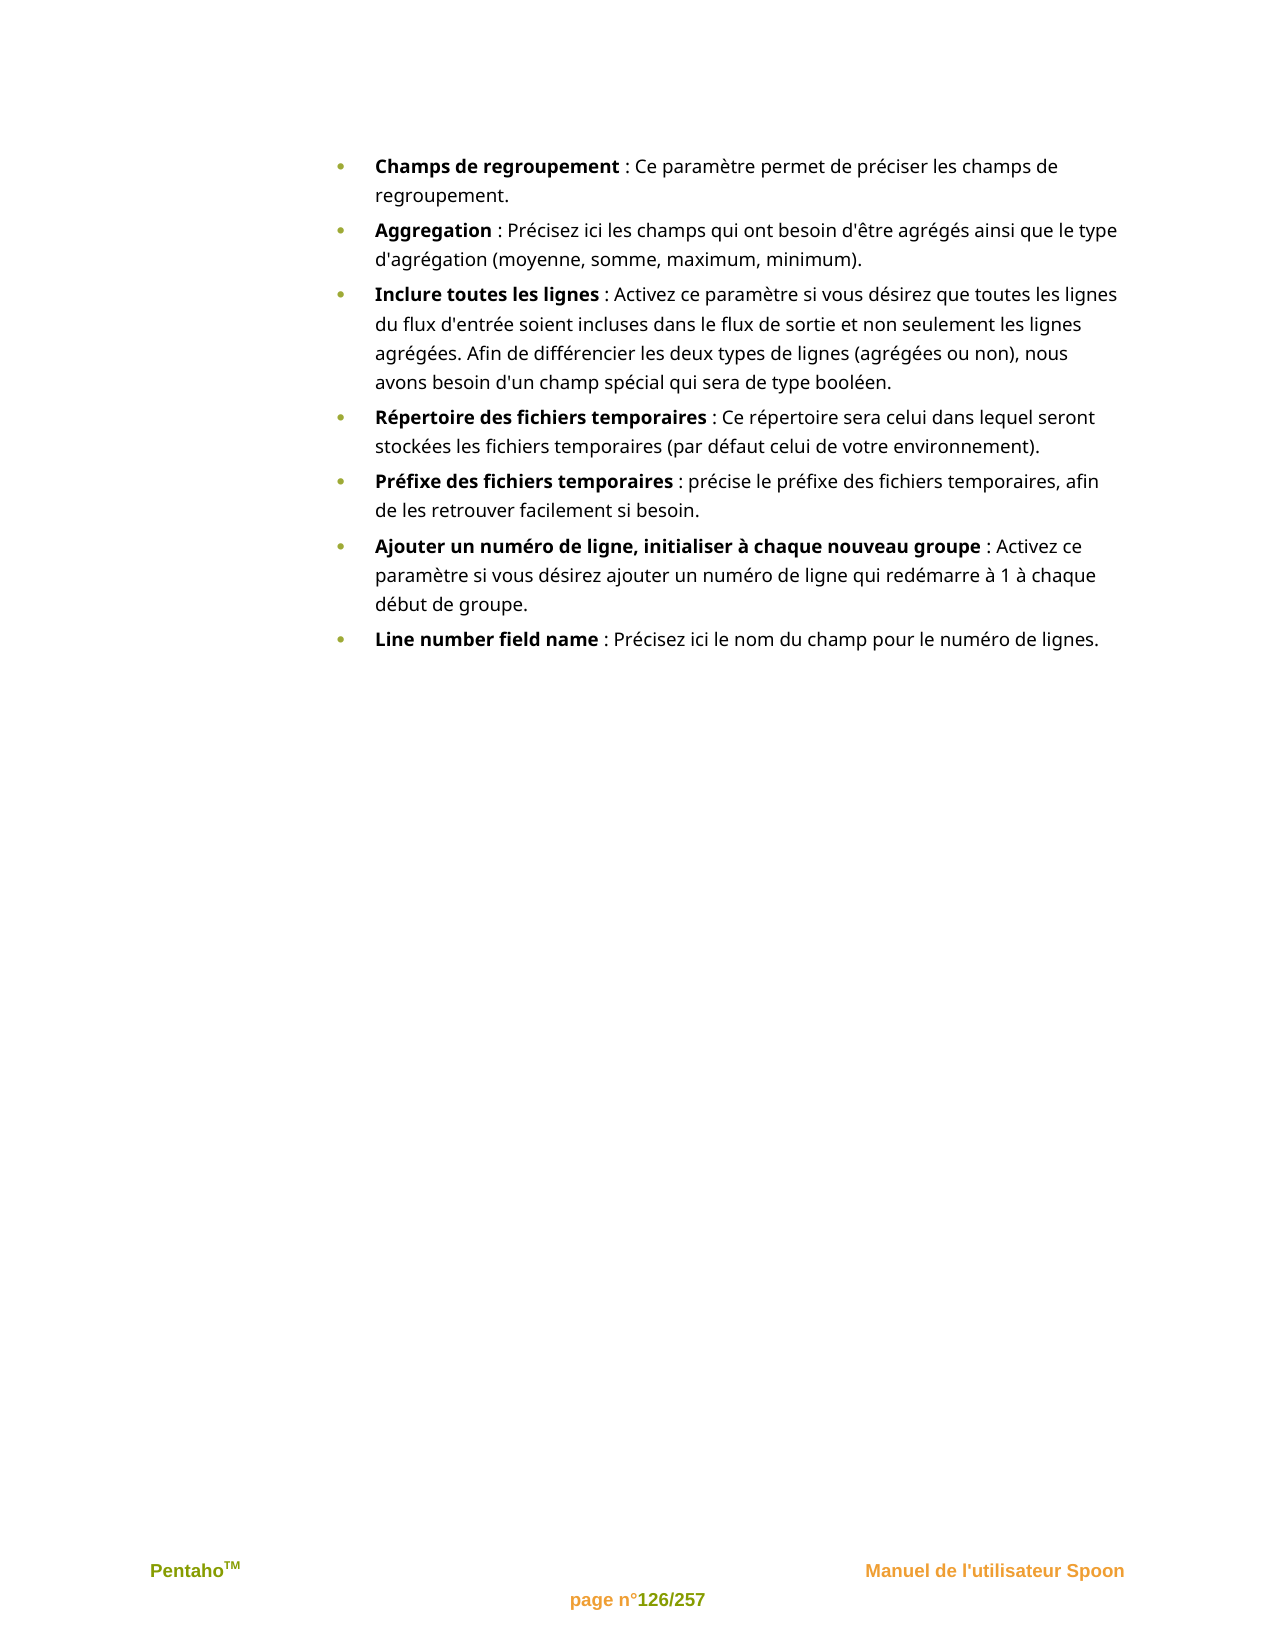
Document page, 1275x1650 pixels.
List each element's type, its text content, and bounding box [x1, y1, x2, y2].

list Inclure toutes les lignes : Activez ce paramètre si vous désirez que toutes les lignes du flux d'entrée soient incluses dans le flux de sortie et non seulement les lignes agrégées. Afin de différencier les deux types de lignes (agrégées ou non), nous avons besoin d'un champ spécial qui sera de type booléen. [337, 278, 1125, 395]
list Champs de regroupement : Ce paramètre permet de préciser les champs de regroupement. [337, 150, 1125, 208]
list Aggregation : Précisez ici les champs qui ont besoin d'être agrégés ainsi que le type d'agrégation (moyenne, somme, maximum, minimum). [337, 214, 1125, 273]
list Ajouter un numéro de ligne, initialiser à chaque nouveau groupe : Activez ce paramètre si vous désirez ajouter un numéro de ligne qui redémarre à 1 à chaque début de groupe. [337, 530, 1125, 617]
list Répertoire des fichiers temporaires : Ce répertoire sera celui dans lequel seront stockées les fichiers temporaires (par défaut celui de votre environnement). [337, 401, 1125, 459]
list Line number field name : Précisez ici le nom du champ pour le numéro de lignes. [337, 623, 1125, 652]
list Préfixe des fichiers temporaires : précise le préfixe des fichiers temporaires, afin de les retrouver facilement si besoin. [337, 465, 1125, 524]
